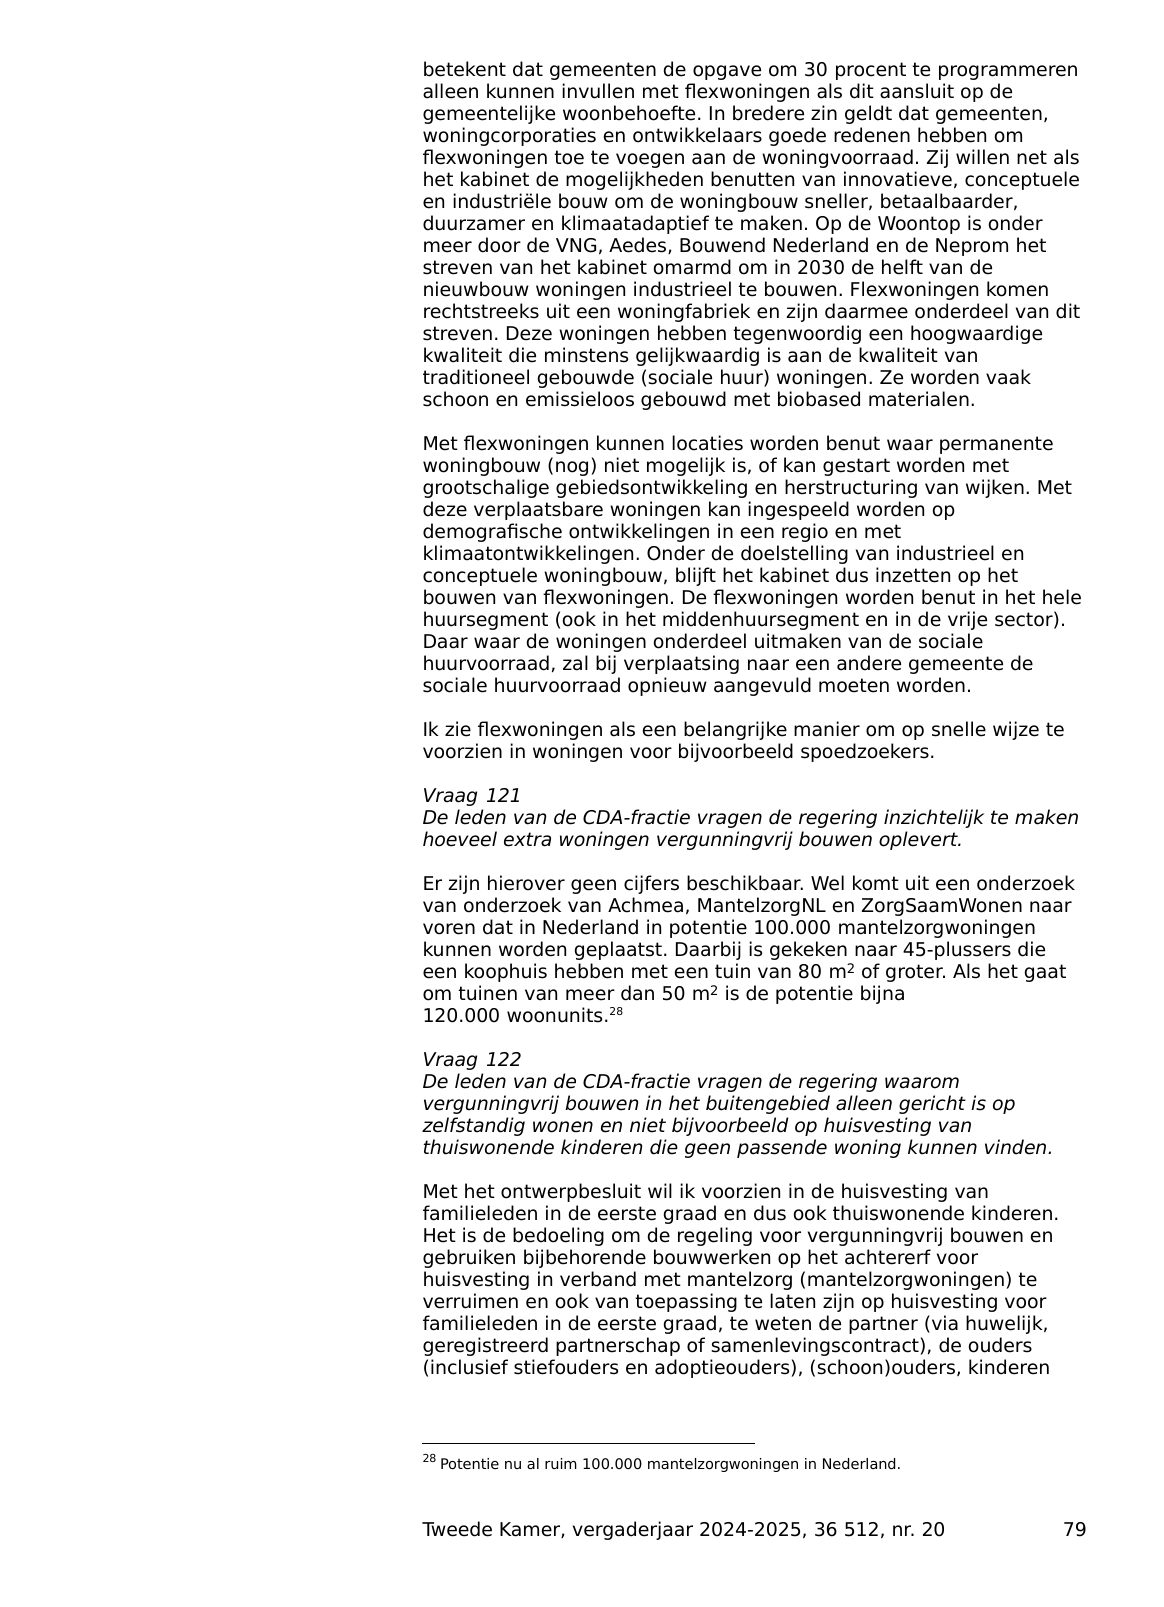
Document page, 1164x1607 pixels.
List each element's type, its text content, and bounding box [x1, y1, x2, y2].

text Vraag 122 [422, 1049, 1087, 1071]
text Vraag 121 [422, 785, 1087, 807]
text De leden van de CDA-fractie vragen de regering waarom vergunningvrij bouwen in het buitengebied alleen gericht is op zelfstandig wonen en niet bijvoorbeeld op huisvesting van thuiswonende kinderen die geen passende woning kunnen vinden. [422, 1071, 1087, 1159]
text Ik zie flexwoningen als een belangrijke manier om op snelle wijze te voorzien in woningen voor bijvoorbeeld spoedzoekers. [422, 719, 1087, 763]
text De leden van de CDA-fractie vragen de regering inzichtelijk te maken hoeveel extra woningen vergunningvrij bouwen oplevert. [422, 807, 1087, 851]
text Met flexwoningen kunnen locaties worden benut waar permanente woningbouw (nog) niet mogelijk is, of kan gestart worden met grootschalige gebiedsontwikkeling en herstructuring van wijken. Met deze verplaatsbare woningen kan ingespeeld worden op demografische ontwikkelingen in een regio en met klimaatontwikkelingen. Onder de doelstelling van industrieel en conceptuele woningbouw, blijft het kabinet dus inzetten op het bouwen van flexwoningen. De flexwoningen worden benut in het hele huursegment (ook in het middenhuursegment en in de vrije sector). Daar waar de woningen onderdeel uitmaken van de sociale huurvoorraad, zal bij verplaatsing naar een andere gemeente de sociale huurvoorraad opnieuw aangevuld moeten worden. [422, 433, 1087, 697]
text betekent dat gemeenten de opgave om 30 procent te programmeren alleen kunnen invullen met flexwoningen als dit aansluit op de gemeentelijke woonbehoefte. In bredere zin geldt dat gemeenten, woningcorporaties en ontwikkelaars goede redenen hebben om flexwoningen toe te voegen aan de woningvoorraad. Zij willen net als het kabinet de mogelijkheden benutten van innovatieve, conceptuele en industriële bouw om de woningbouw sneller, betaalbaarder, duurzamer en klimaatadaptief te maken. Op de Woontop is onder meer door de VNG, Aedes, Bouwend Nederland en de Neprom het streven van het kabinet omarmd om in 2030 de helft van de nieuwbouw woningen industrieel te bouwen. Flexwoningen komen rechtstreeks uit een woningfabriek en zijn daarmee onderdeel van dit streven. Deze woningen hebben tegenwoordig een hoogwaardige kwaliteit die minstens gelijkwaardig is aan de kwaliteit van traditioneel gebouwde (sociale huur) woningen. Ze worden vaak schoon en emissieloos gebouwd met biobased materialen. [422, 59, 1087, 411]
text Met het ontwerpbesluit wil ik voorzien in de huisvesting van familieleden in de eerste graad en dus ook thuiswonende kinderen. Het is de bedoeling om de regeling voor vergunningvrij bouwen en gebruiken bijbehorende bouwwerken op het achtererf voor huisvesting in verband met mantelzorg (mantelzorgwoningen) te verruimen en ook van toepassing te laten zijn op huisvesting voor familieleden in de eerste graad, te weten de partner (via huwelijk, geregistreerd partnerschap of samenlevingscontract), de ouders (inclusief stiefouders en adoptieouders), (schoon)ouders, kinderen [422, 1181, 1087, 1379]
text Er zijn hierover geen cijfers beschikbaar. Wel komt uit een onderzoek van onderzoek van Achmea, MantelzorgNL en ZorgSaamWonen naar voren dat in Nederland in potentie 100.000 mantelzorgwoningen kunnen worden geplaatst. Daarbij is gekeken naar 45-plussers die een koophuis hebben met een tuin van 80 m2 of groter. Als het gaat om tuinen van meer dan 50 m2 is de potentie bijna 120.000 woonunits. [422, 873, 1087, 1027]
text Potentie nu al ruim 100.000 mantelzorgwoningen in Nederland. [422, 1452, 1087, 1474]
